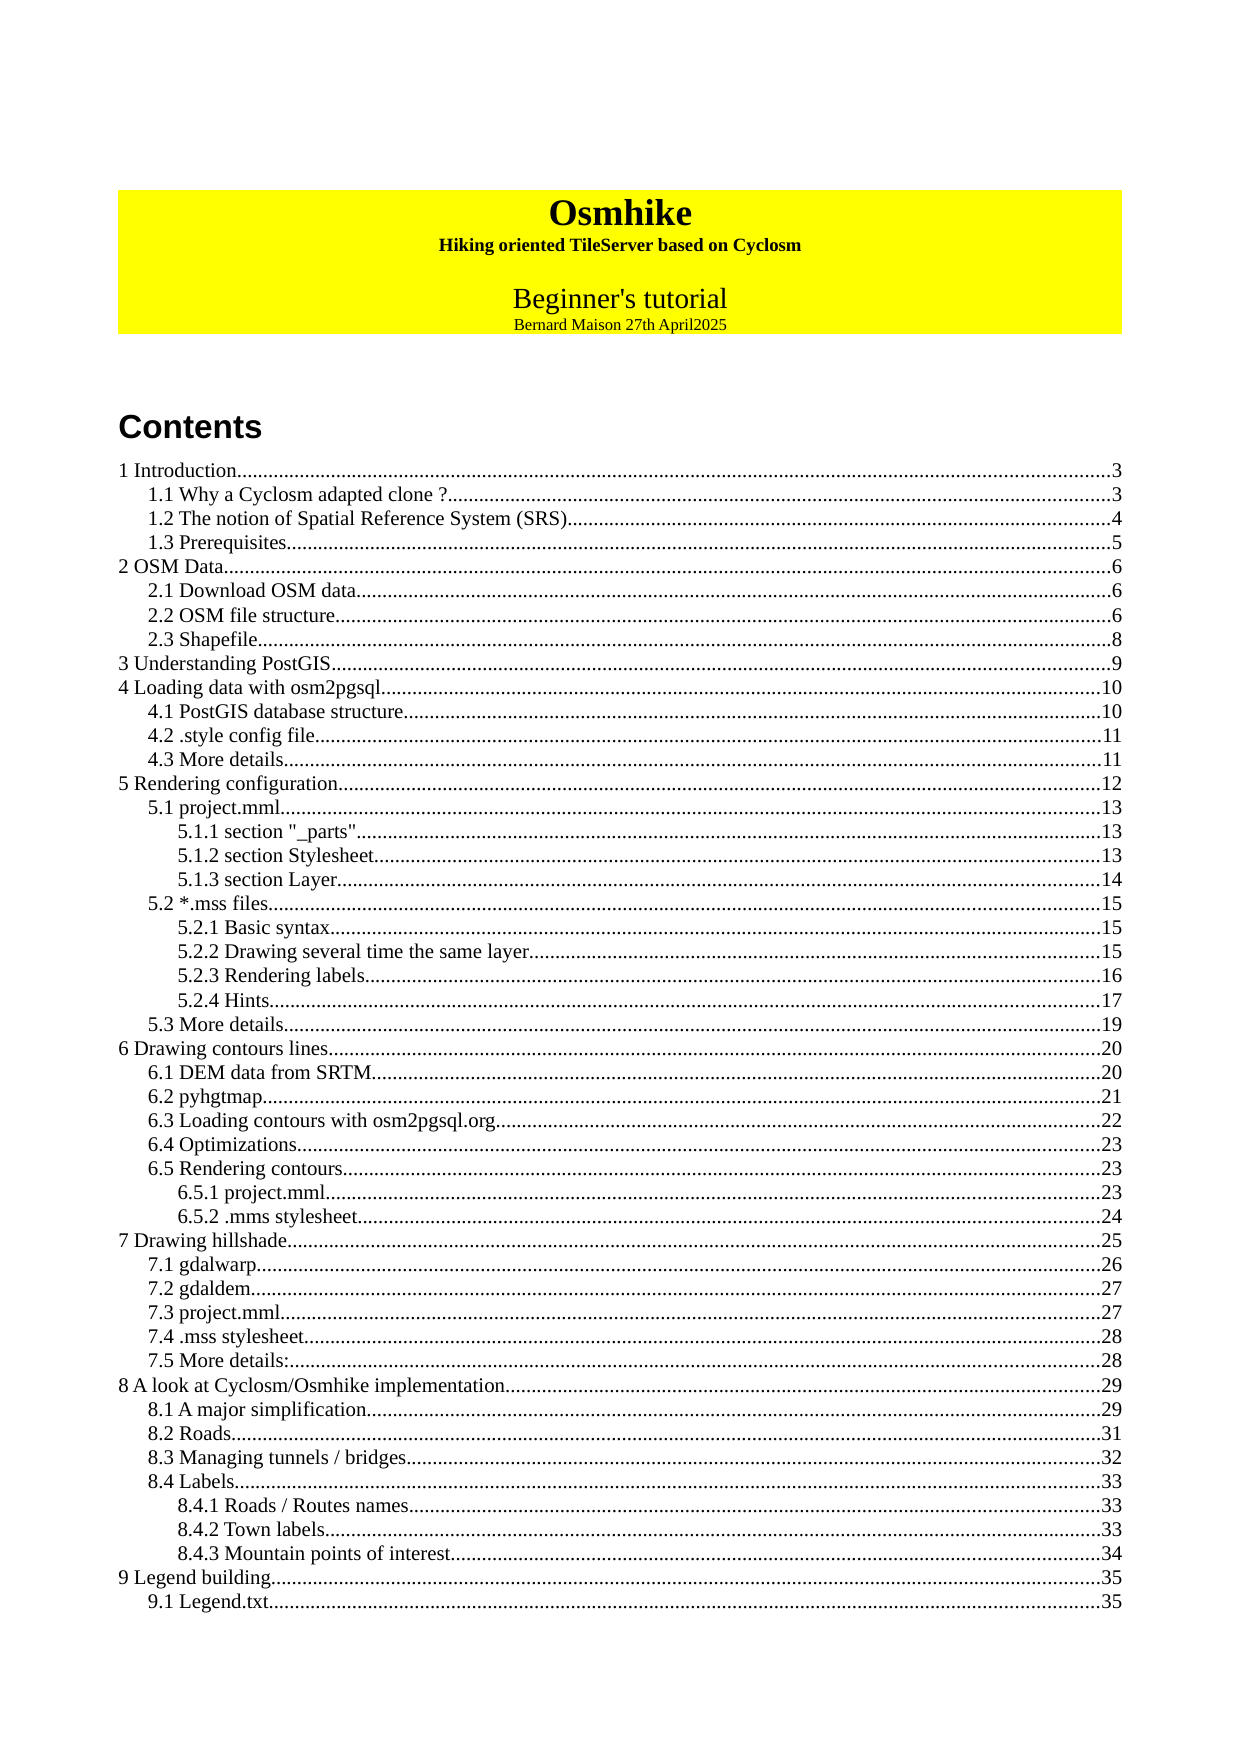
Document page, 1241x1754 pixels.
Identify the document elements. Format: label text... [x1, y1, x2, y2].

text 6.5.1 project.mml 23 [177, 1180, 1122, 1204]
text 5.1.2 section Stylesheet 13 [177, 843, 1122, 867]
text 5.1 project.mml 13 [148, 795, 1122, 819]
text 2.1 Download OSM data 6 [148, 578, 1122, 602]
text 6.5 Rendering contours 23 [148, 1156, 1122, 1180]
text 9.1 Legend.txt 35 [148, 1589, 1122, 1613]
text 5.2.1 Basic syntax 15 [177, 915, 1122, 939]
text 5.1.1 section "_parts" 13 [177, 819, 1122, 843]
text 5.2.4 Hints 17 [177, 987, 1122, 1012]
text 4.3 More details 11 [148, 747, 1122, 771]
text 1 Introduction 3 [118, 458, 1122, 482]
text 5 Rendering configuration 12 [118, 771, 1122, 795]
text 6.3 Loading contours with osm2pgsql.org 22 [148, 1108, 1122, 1132]
text 8.3 Managing tunnels / bridges 32 [148, 1445, 1122, 1469]
text 7 Drawing hillshade 25 [118, 1228, 1122, 1252]
text 5.2 *.mss files 15 [148, 891, 1122, 915]
text 7.2 gdaldem 27 [148, 1276, 1122, 1300]
text 8.4.2 Town labels 33 [177, 1517, 1122, 1541]
text 6.1 DEM data from SRTM 20 [148, 1060, 1122, 1084]
text 2.2 OSM file structure 6 [148, 602, 1122, 627]
text 6 Drawing contours lines 20 [118, 1036, 1122, 1060]
text 8.4.1 Roads / Routes names 33 [177, 1493, 1122, 1517]
text 5.1.3 section Layer 14 [177, 867, 1122, 891]
text 1.2 The notion of Spatial Reference System (SRS) 4 [148, 506, 1122, 530]
text 8.4 Labels 33 [148, 1469, 1122, 1493]
text 7.3 project.mml 27 [148, 1300, 1122, 1324]
text 1.3 Prerequisites 5 [148, 530, 1122, 554]
table_header Osmhike Hiking oriented TileServer based on Cyclosm Beginner's tutorial Bernard Maison 27th April2025 [118, 190, 1122, 334]
text 7.5 More details: 28 [148, 1348, 1122, 1372]
text 6.2 pyhgtmap 21 [148, 1084, 1122, 1108]
text 5.3 More details 19 [148, 1012, 1122, 1036]
text 7.4 .mss stylesheet 28 [148, 1324, 1122, 1348]
text 5.2.2 Drawing several time the same layer 15 [177, 939, 1122, 963]
text 8.4.3 Mountain points of interest 34 [177, 1541, 1122, 1565]
text 5.2.3 Rendering labels 16 [177, 963, 1122, 987]
text 4.1 PostGIS database structure 10 [148, 699, 1122, 723]
text 8.1 A major simplification 29 [148, 1397, 1122, 1421]
text 9 Legend building 35 [118, 1565, 1122, 1589]
text 6.5.2 .mms stylesheet 24 [177, 1204, 1122, 1228]
text 4.2 .style config file 11 [148, 723, 1122, 747]
subtitle Contents [118, 407, 1122, 446]
text 2 OSM Data 6 [118, 554, 1122, 578]
text 7.1 gdalwarp 26 [148, 1252, 1122, 1276]
text 6.4 Optimizations 23 [148, 1132, 1122, 1156]
text 1.1 Why a Cyclosm adapted clone ? 3 [148, 482, 1122, 506]
text 8 A look at Cyclosm/Osmhike implementation 29 [118, 1372, 1122, 1397]
text 2.3 Shapefile 8 [148, 627, 1122, 651]
text 4 Loading data with osm2pgsql 10 [118, 675, 1122, 699]
text 3 Understanding PostGIS 9 [118, 651, 1122, 675]
text 8.2 Roads 31 [148, 1421, 1122, 1445]
